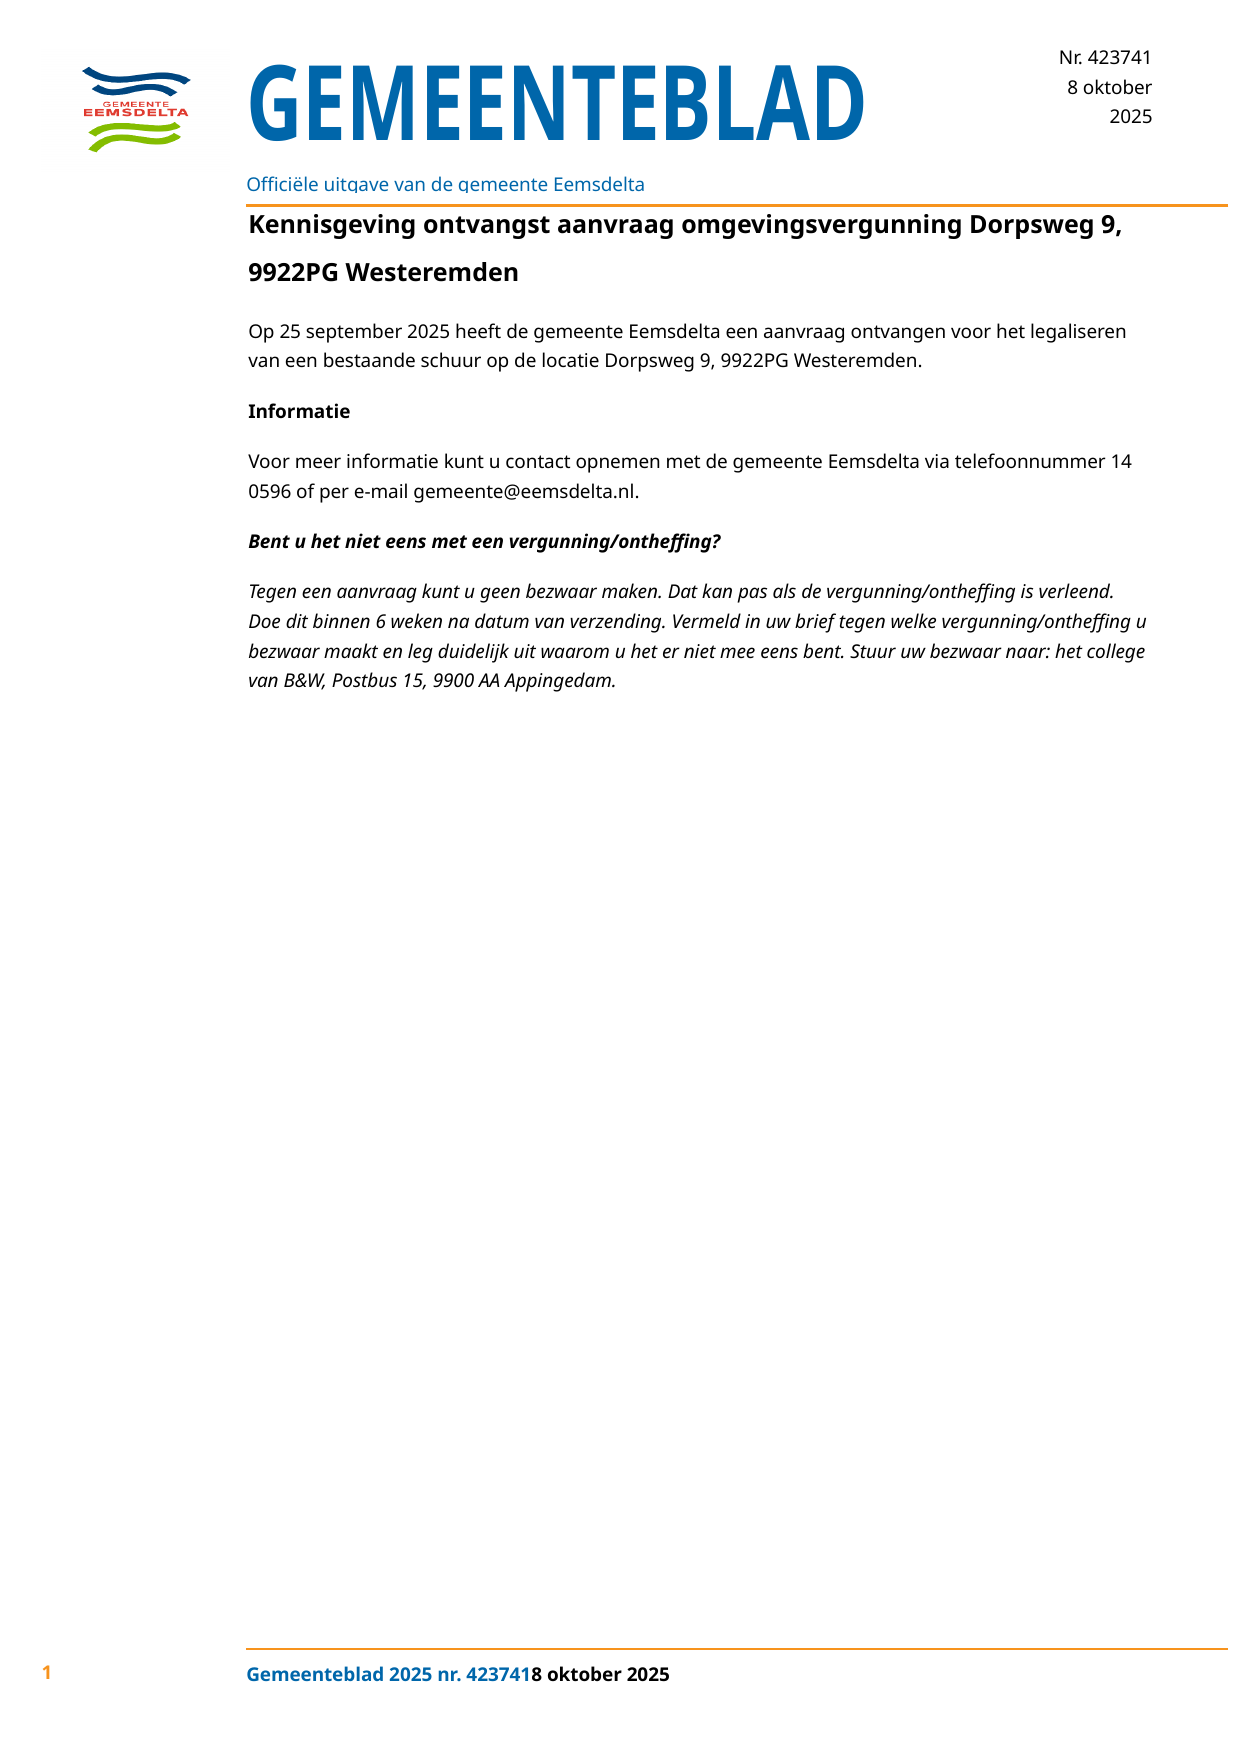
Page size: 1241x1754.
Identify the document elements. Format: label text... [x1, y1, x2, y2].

picture [41, 47, 231, 172]
text Informatie [248, 398, 1152, 424]
text Kennisgeving ontvangst aanvraag omgevingsvergunning Dorpsweg 9, 9922PG Westeremden [248, 207, 1152, 288]
text Op 25 september 2025 heeft de gemeente Eemsdelta een aanvraag ontvangen voor het legaliseren van een bestaande schuur op de locatie Dorpsweg 9, 9922PG Westeremden. [248, 318, 1152, 373]
text Bent u het niet eens met een vergunning/ontheffing? [248, 528, 1152, 554]
text Voor meer informatie kunt u contact opnemen met de gemeente Eemsdelta via telefoonnummer 14 0596 of per e-mail gemeente@eemsdelta.nl. [248, 448, 1152, 504]
text Tegen een aanvraag kunt u geen bezwaar maken. Dat kan pas als de vergunning/ontheffing is verleend. Doe dit binnen 6 weken na datum van verzending. Vermeld in uw brief tegen welke vergunning/ontheffing u bezwaar maakt en leg duidelijk uit waarom u het er niet mee eens bent. Stuur uw bezwaar naar: het college van B&W, Postbus 15, 9900 AA Appingedam. [248, 579, 1152, 693]
